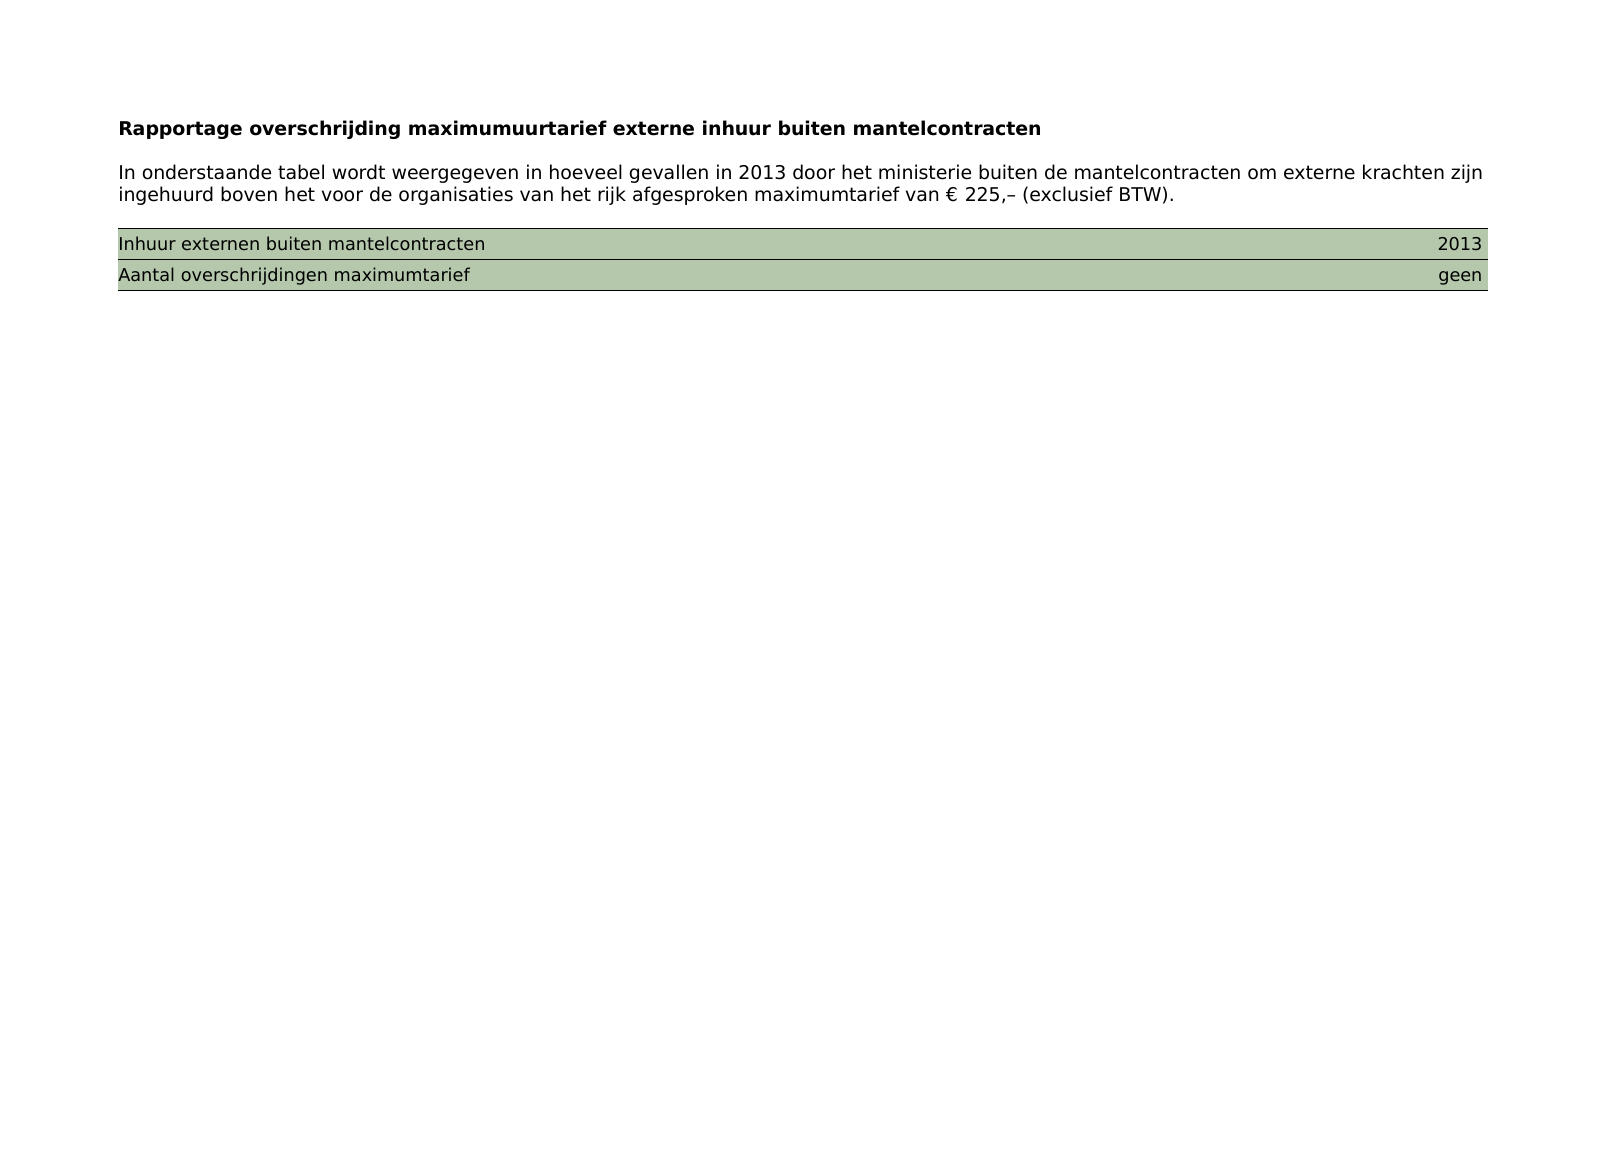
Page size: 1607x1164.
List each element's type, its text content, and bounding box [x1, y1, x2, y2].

table_header Inhuur externen buiten mantelcontracten [118, 229, 1214, 259]
table_header 2013 [1214, 229, 1488, 259]
table_cell geen [1214, 260, 1488, 290]
text In onderstaande tabel wordt weergegeven in hoeveel gevallen in 2013 door het ministerie buiten de mantelcontracten om externe krachten zijn ingehuurd boven het voor de organisaties van het rijk afgesproken maximumtarief van € 225,– (exclusief BTW). [118, 162, 1488, 206]
table_cell Aantal overschrijdingen maximumtarief [118, 260, 1214, 290]
subtitle Rapportage overschrijding maximumuurtarief externe inhuur buiten mantelcontracten [118, 118, 1488, 140]
